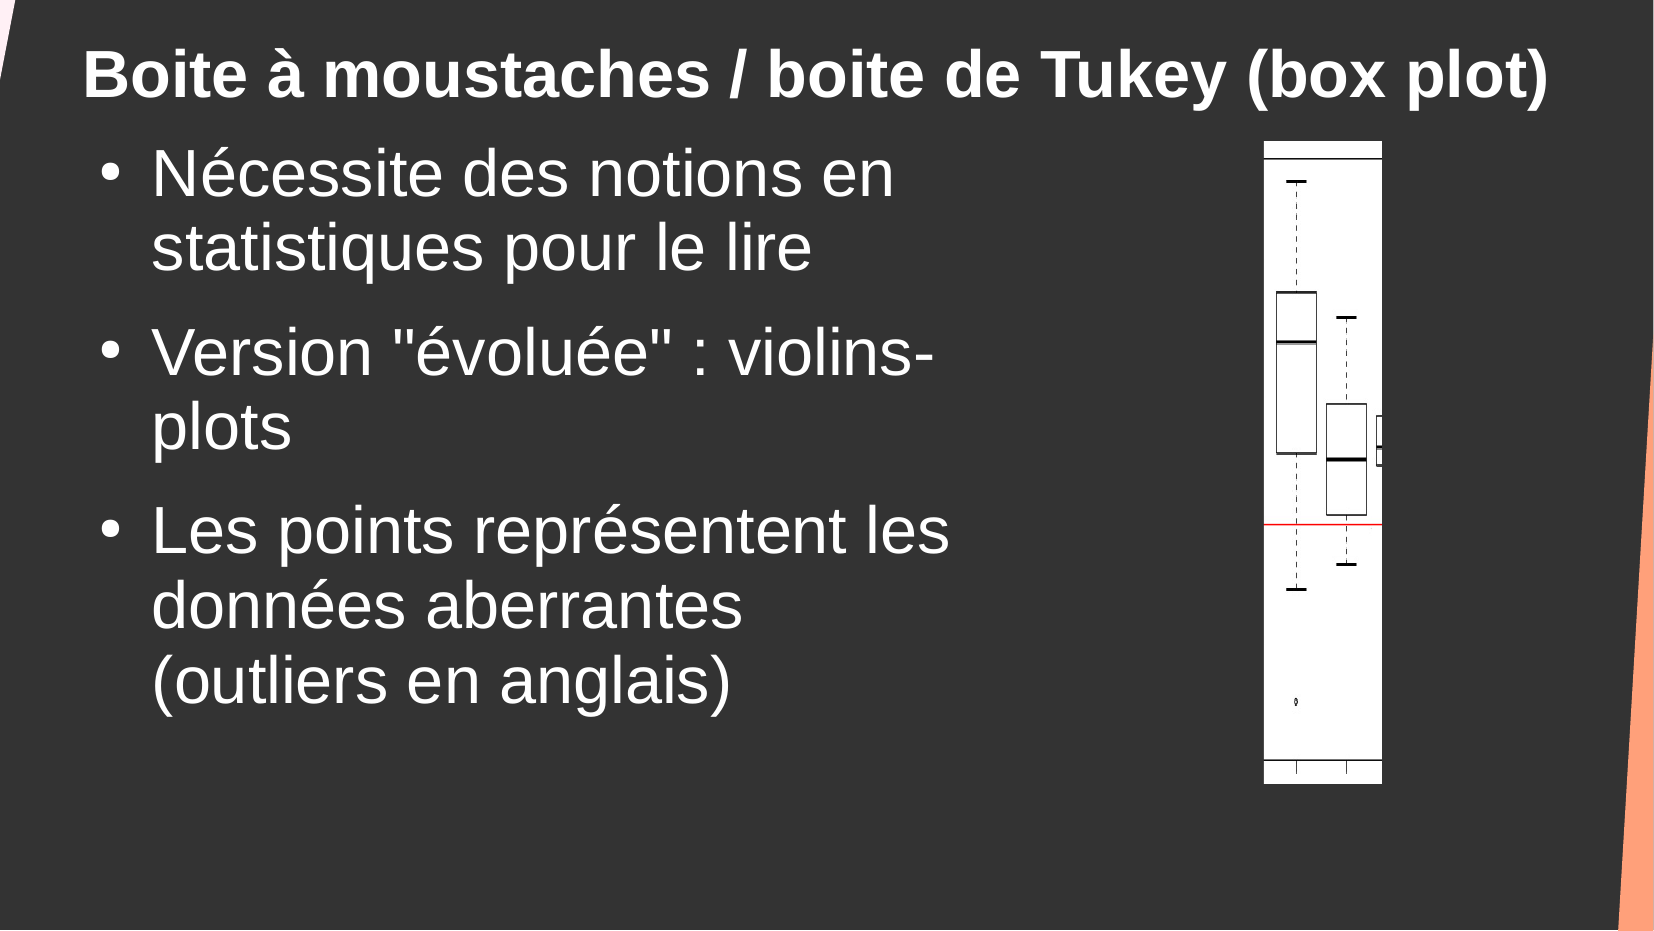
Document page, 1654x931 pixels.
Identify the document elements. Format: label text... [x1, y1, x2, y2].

list Nécessite des notions en statistiques pour le lire Version "évoluée" : violins-plots Les points représentent les données aberrantes (outliers en anglais) [80, 135, 957, 815]
title Boite à moustaches / boite de Tukey (box plot) [82, 37, 1571, 115]
text_box [0, 0, 16, 80]
text_box [1618, 322, 1654, 931]
picture [1263, 141, 1382, 784]
